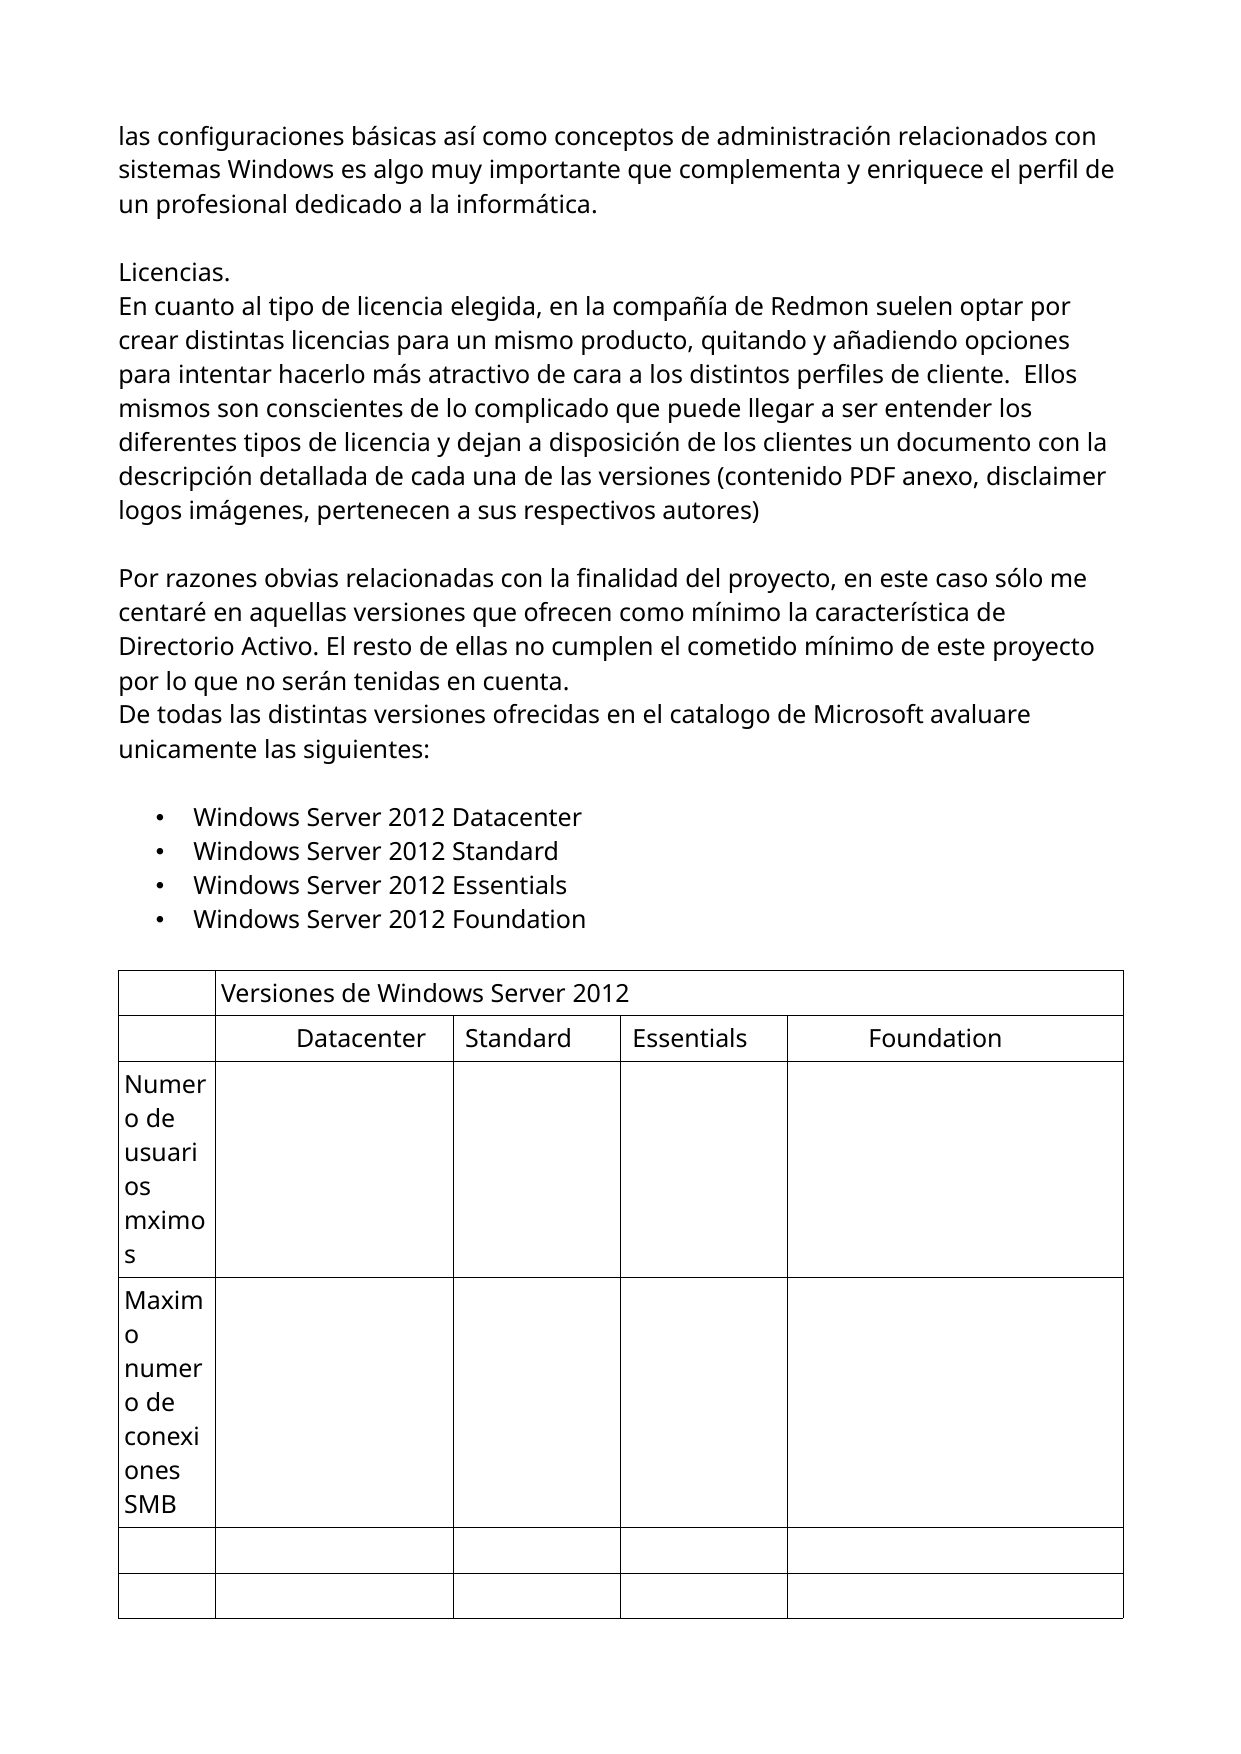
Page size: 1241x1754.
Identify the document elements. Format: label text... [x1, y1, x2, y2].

table_cell [621, 1528, 787, 1572]
text Por razones obvias relacionadas con la finalidad del proyecto, en este caso sólo me centaré en aquellas versiones que ofrecen como mínimo la característica de Directorio Activo. El resto de ellas no cumplen el cometido mínimo de este proyecto por lo que no serán tenidas en cuenta. [118, 561, 1122, 697]
table_header Versiones de Windows Server 2012 [216, 971, 1123, 1015]
table_cell Foundation [788, 1016, 1123, 1061]
table_cell [216, 1062, 453, 1277]
table_cell [454, 1574, 620, 1618]
table_cell Numero de usuarios mximos [119, 1062, 215, 1277]
text De todas las distintas versiones ofrecidas en el catalogo de Microsoft avaluare unicamente las siguientes: [118, 697, 1122, 765]
table_cell Standard [454, 1016, 620, 1061]
table_cell [454, 1062, 620, 1277]
text Licencias. [118, 254, 1122, 288]
table_cell [788, 1574, 1123, 1618]
table_cell [454, 1278, 620, 1527]
table_cell Essentials [621, 1016, 787, 1061]
table_cell [119, 1574, 215, 1618]
text En cuanto al tipo de licencia elegida, en la compañía de Redmon suelen optar por crear distintas licencias para un mismo producto, quitando y añadiendo opciones para intentar hacerlo más atractivo de cara a los distintos perfiles de cliente. Ellos mismos son conscientes de lo complicado que puede llegar a ser entender los diferentes tipos de licencia y dejan a disposición de los clientes un documento con la descripción detallada de cada una de las versiones (contenido PDF anexo, disclaimer logos imágenes, pertenecen a sus respectivos autores) [118, 288, 1122, 527]
table_cell [454, 1528, 620, 1572]
table_cell [216, 1528, 453, 1572]
table_cell [788, 1062, 1123, 1277]
table_cell [621, 1062, 787, 1277]
list Windows Server 2012 Datacenter [156, 799, 1122, 833]
table_cell [788, 1528, 1123, 1572]
table_cell [621, 1574, 787, 1618]
table_cell [788, 1278, 1123, 1527]
table_cell Maximo numero de conexiones SMB [119, 1278, 215, 1527]
table_cell [216, 1278, 453, 1527]
list Windows Server 2012 Essentials [156, 867, 1122, 902]
list Windows Server 2012 Standard [156, 833, 1122, 867]
table_cell [621, 1278, 787, 1527]
text las configuraciones básicas así como conceptos de administración relacionados con sistemas Windows es algo muy importante que complementa y enriquece el perfil de un profesional dedicado a la informática. [118, 118, 1122, 220]
table_cell Datacenter [216, 1016, 453, 1061]
table_cell [216, 1574, 453, 1618]
table_cell [119, 1528, 215, 1572]
list Windows Server 2012 Foundation [156, 902, 1122, 936]
table_header [119, 971, 215, 1015]
table_cell [119, 1016, 215, 1061]
